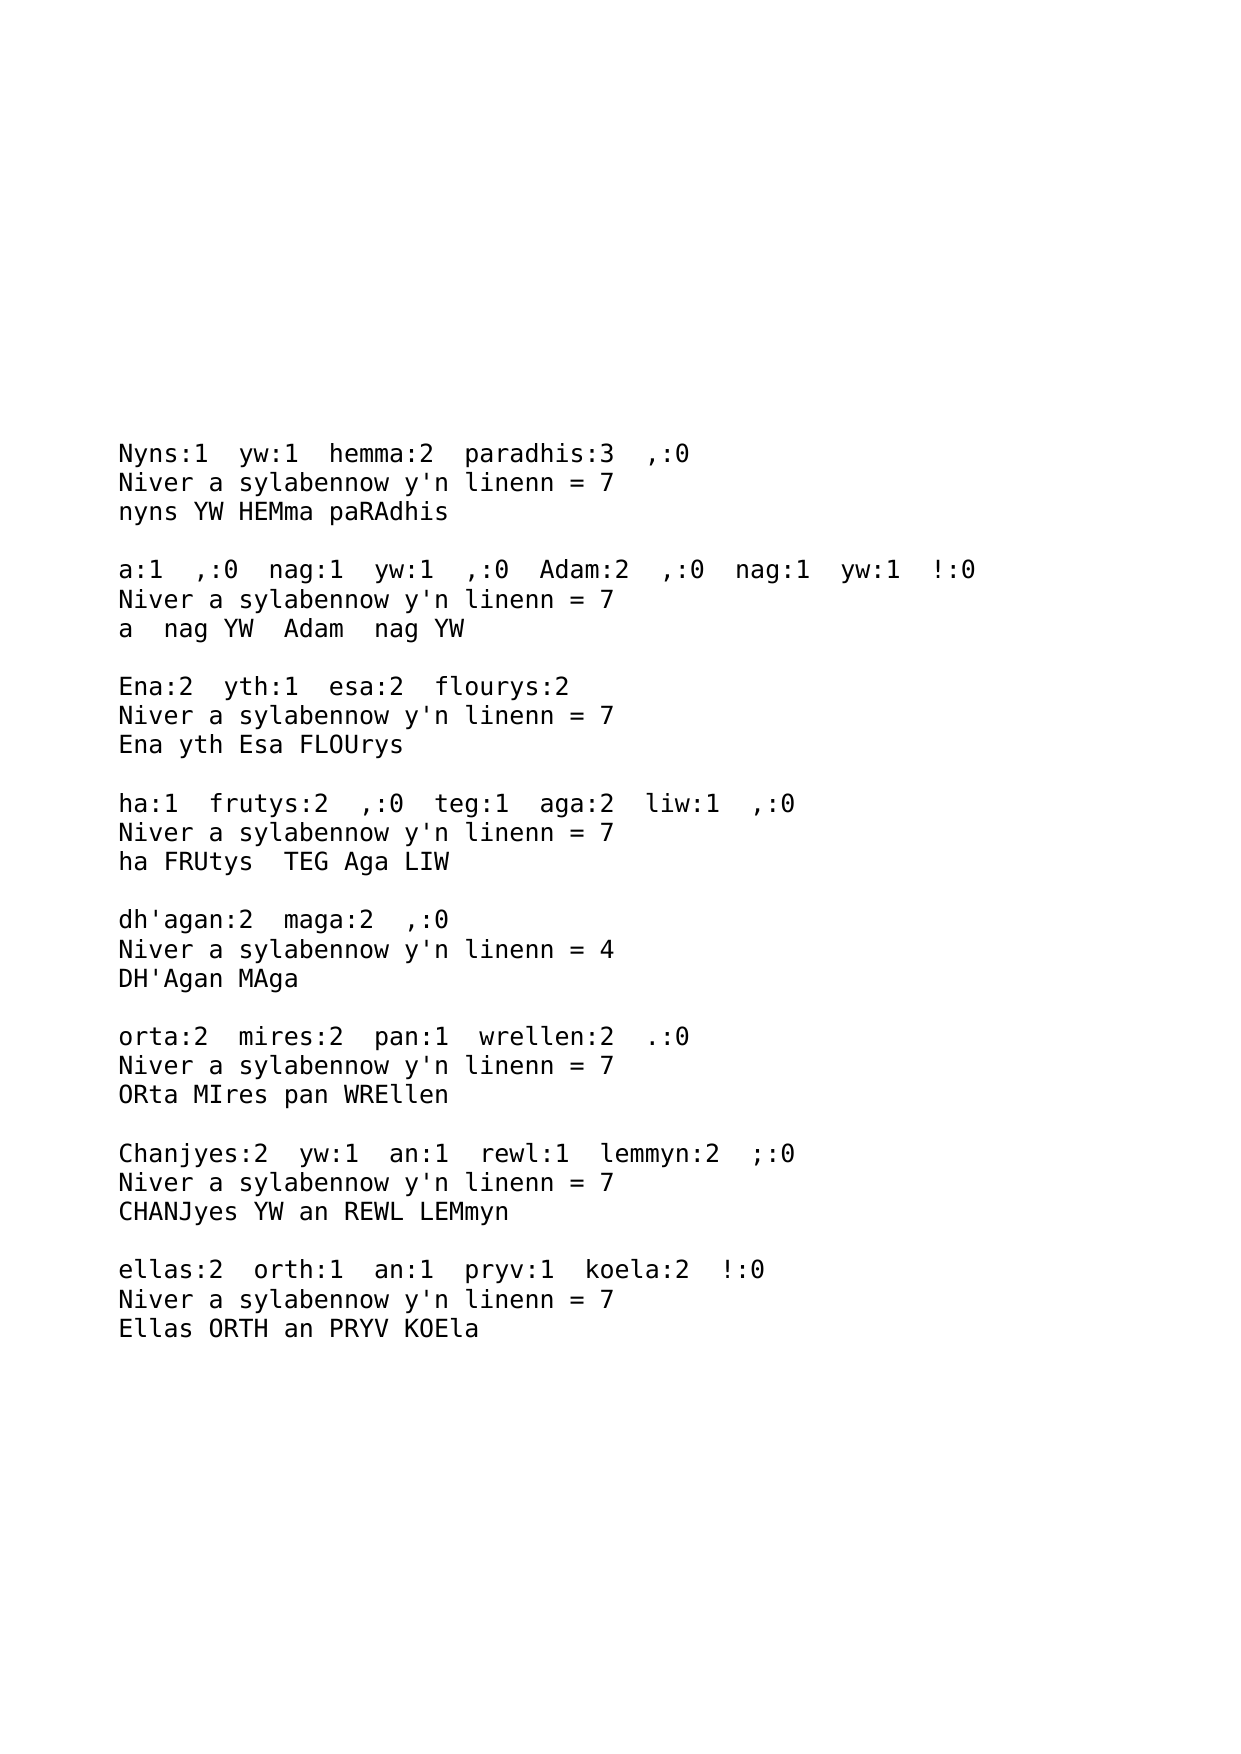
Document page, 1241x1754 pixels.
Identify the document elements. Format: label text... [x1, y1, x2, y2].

text Niver a sylabennow y'n linenn = 7 [118, 585, 1122, 614]
text ellas:2 orth:1 an:1 pryv:1 koela:2 !:0 [118, 1256, 1122, 1285]
text Chanjyes:2 yw:1 an:1 rewl:1 lemmyn:2 ;:0 [118, 1139, 1122, 1168]
text orta:2 mires:2 pan:1 wrellen:2 .:0 [118, 1022, 1122, 1051]
text Niver a sylabennow y'n linenn = 7 [118, 1168, 1122, 1197]
text a:1 ,:0 nag:1 yw:1 ,:0 Adam:2 ,:0 nag:1 yw:1 !:0 [118, 556, 1122, 585]
text Niver a sylabennow y'n linenn = 4 [118, 935, 1122, 964]
text Nyns:1 yw:1 hemma:2 paradhis:3 ,:0 [118, 439, 1122, 468]
text ha FRUtys TEG Aga LIW [118, 847, 1122, 876]
text Niver a sylabennow y'n linenn = 7 [118, 818, 1122, 847]
text Niver a sylabennow y'n linenn = 7 [118, 701, 1122, 731]
text nyns YW HEMma paRAdhis [118, 497, 1122, 526]
text DH'Agan MAga [118, 964, 1122, 993]
text dh'agan:2 maga:2 ,:0 [118, 906, 1122, 935]
text Ellas ORTH an PRYV KOEla [118, 1314, 1122, 1343]
text ORta MIres pan WREllen [118, 1081, 1122, 1110]
text Niver a sylabennow y'n linenn = 7 [118, 468, 1122, 497]
text Ena yth Esa FLOUrys [118, 731, 1122, 760]
text a nag YW Adam nag YW [118, 614, 1122, 643]
text Niver a sylabennow y'n linenn = 7 [118, 1051, 1122, 1081]
text CHANJyes YW an REWL LEMmyn [118, 1197, 1122, 1226]
text Ena:2 yth:1 esa:2 flourys:2 [118, 672, 1122, 701]
text Niver a sylabennow y'n linenn = 7 [118, 1285, 1122, 1314]
text ha:1 frutys:2 ,:0 teg:1 aga:2 liw:1 ,:0 [118, 789, 1122, 818]
